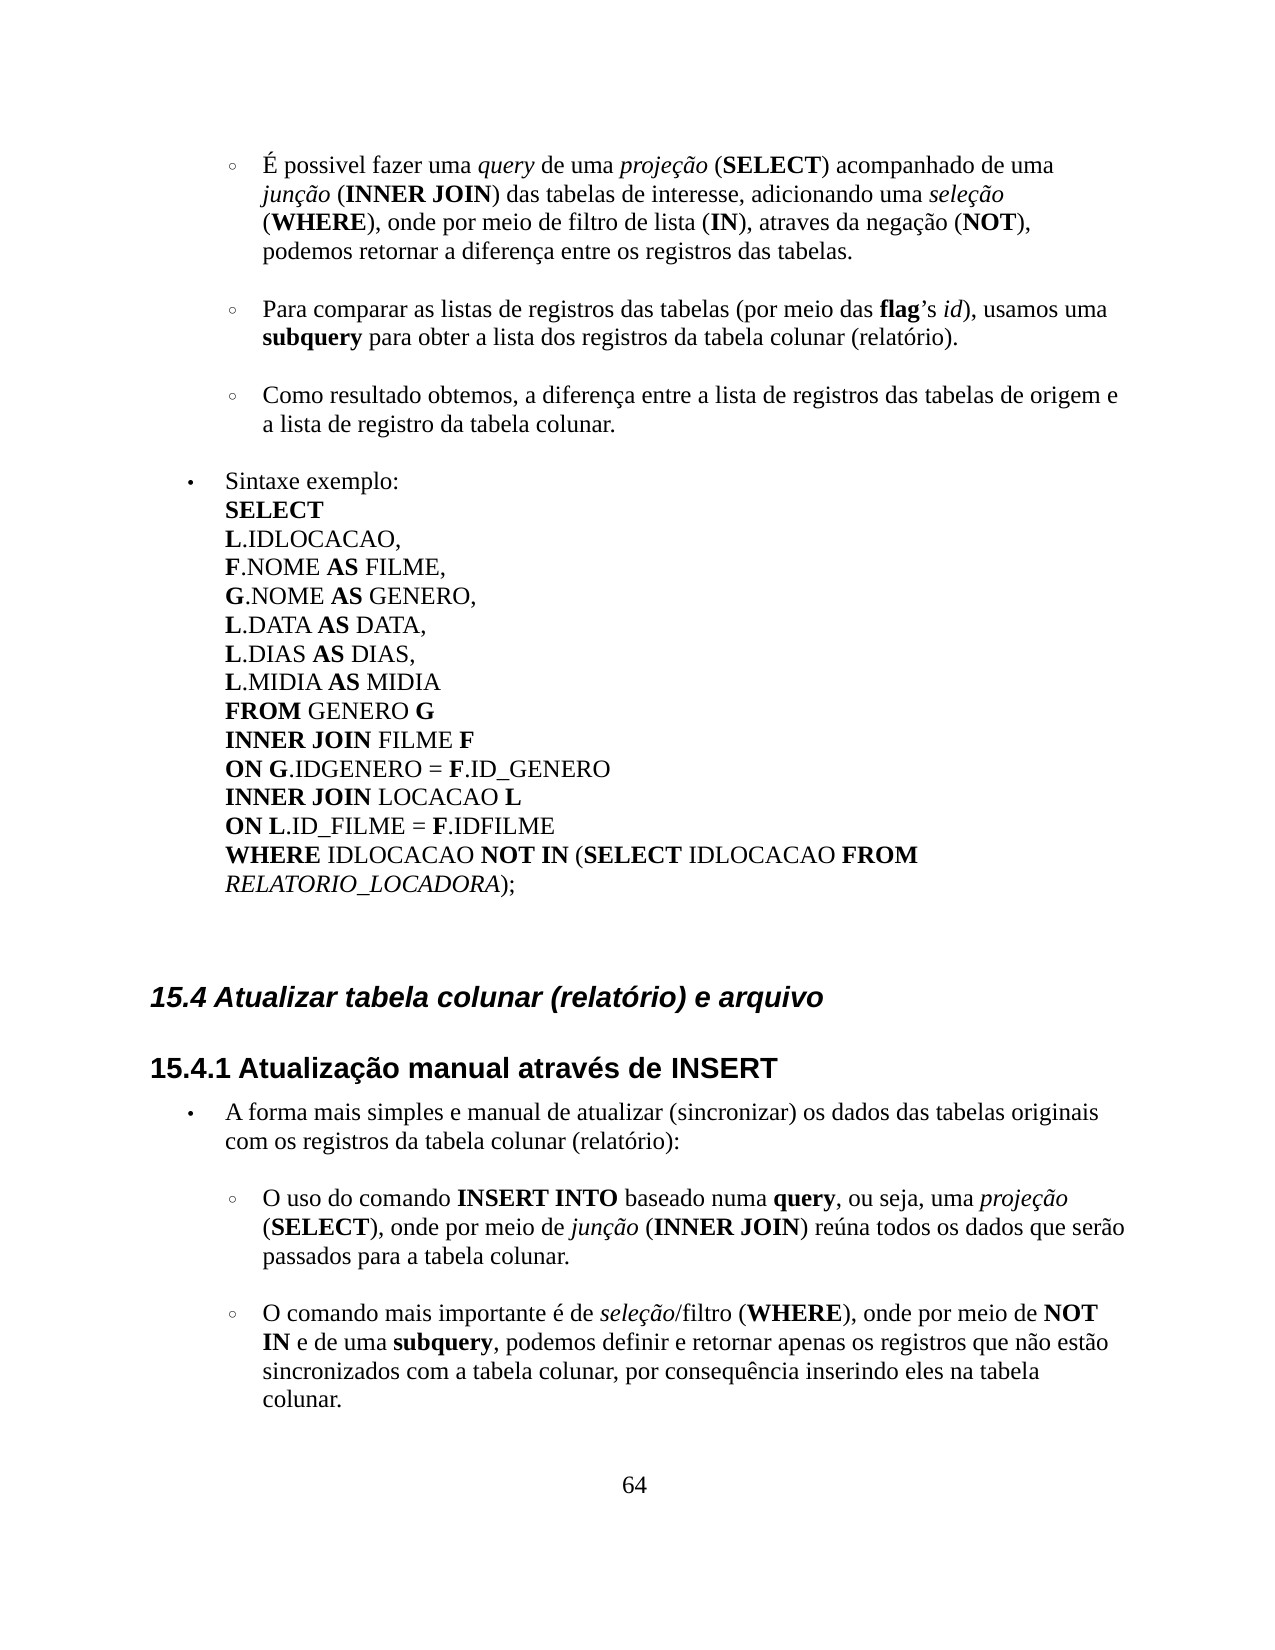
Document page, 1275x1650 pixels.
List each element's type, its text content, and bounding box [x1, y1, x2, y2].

subtitle 15.4.1 Atualização manual através de INSERT [150, 1051, 1125, 1084]
list O comando mais importante é de seleção/filtro (WHERE), onde por meio de NOT IN e de uma subquery, podemos definir e retornar apenas os registros que não estão sincronizados com a tabela colunar, por consequência inserindo eles na tabela colunar. [225, 1298, 1125, 1413]
list Como resultado obtemos, a diferença entre a lista de registros das tabelas de origem e a lista de registro da tabela colunar. [225, 380, 1125, 466]
subtitle 15.4 Atualizar tabela colunar (relatório) e arquivo [150, 980, 1125, 1013]
list Para comparar as listas de registros das tabelas (por meio das flag’s id), usamos uma subquery para obter a lista dos registros da tabela colunar (relatório). [225, 294, 1125, 380]
list Sintaxe exemplo: SELECT L.IDLOCACAO, F.NOME AS FILME, G.NOME AS GENERO, L.DATA AS DATA, L.DIAS AS DIAS, L.MIDIA AS MIDIA FROM GENERO G INNER JOIN FILME F ON G.IDGENERO = F.ID_GENERO INNER JOIN LOCACAO L ON L.ID_FILME = F.IDFILME WHERE IDLOCACAO NOT IN (SELECT IDLOCACAO FROM RELATORIO_LOCADORA); [187, 466, 1125, 926]
list A forma mais simples e manual de atualizar (sincronizar) os dados das tabelas originais com os registros da tabela colunar (relatório): [187, 1097, 1125, 1183]
list É possivel fazer uma query de uma projeção (SELECT) acompanhado de uma junção (INNER JOIN) das tabelas de interesse, adicionando uma seleção (WHERE), onde por meio de filtro de lista (IN), atraves da negação (NOT), podemos retornar a diferença entre os registros das tabelas. [225, 150, 1125, 294]
list O uso do comando INSERT INTO baseado numa query, ou seja, uma projeção (SELECT), onde por meio de junção (INNER JOIN) reúna todos os dados que serão passados para a tabela colunar. [225, 1183, 1125, 1298]
